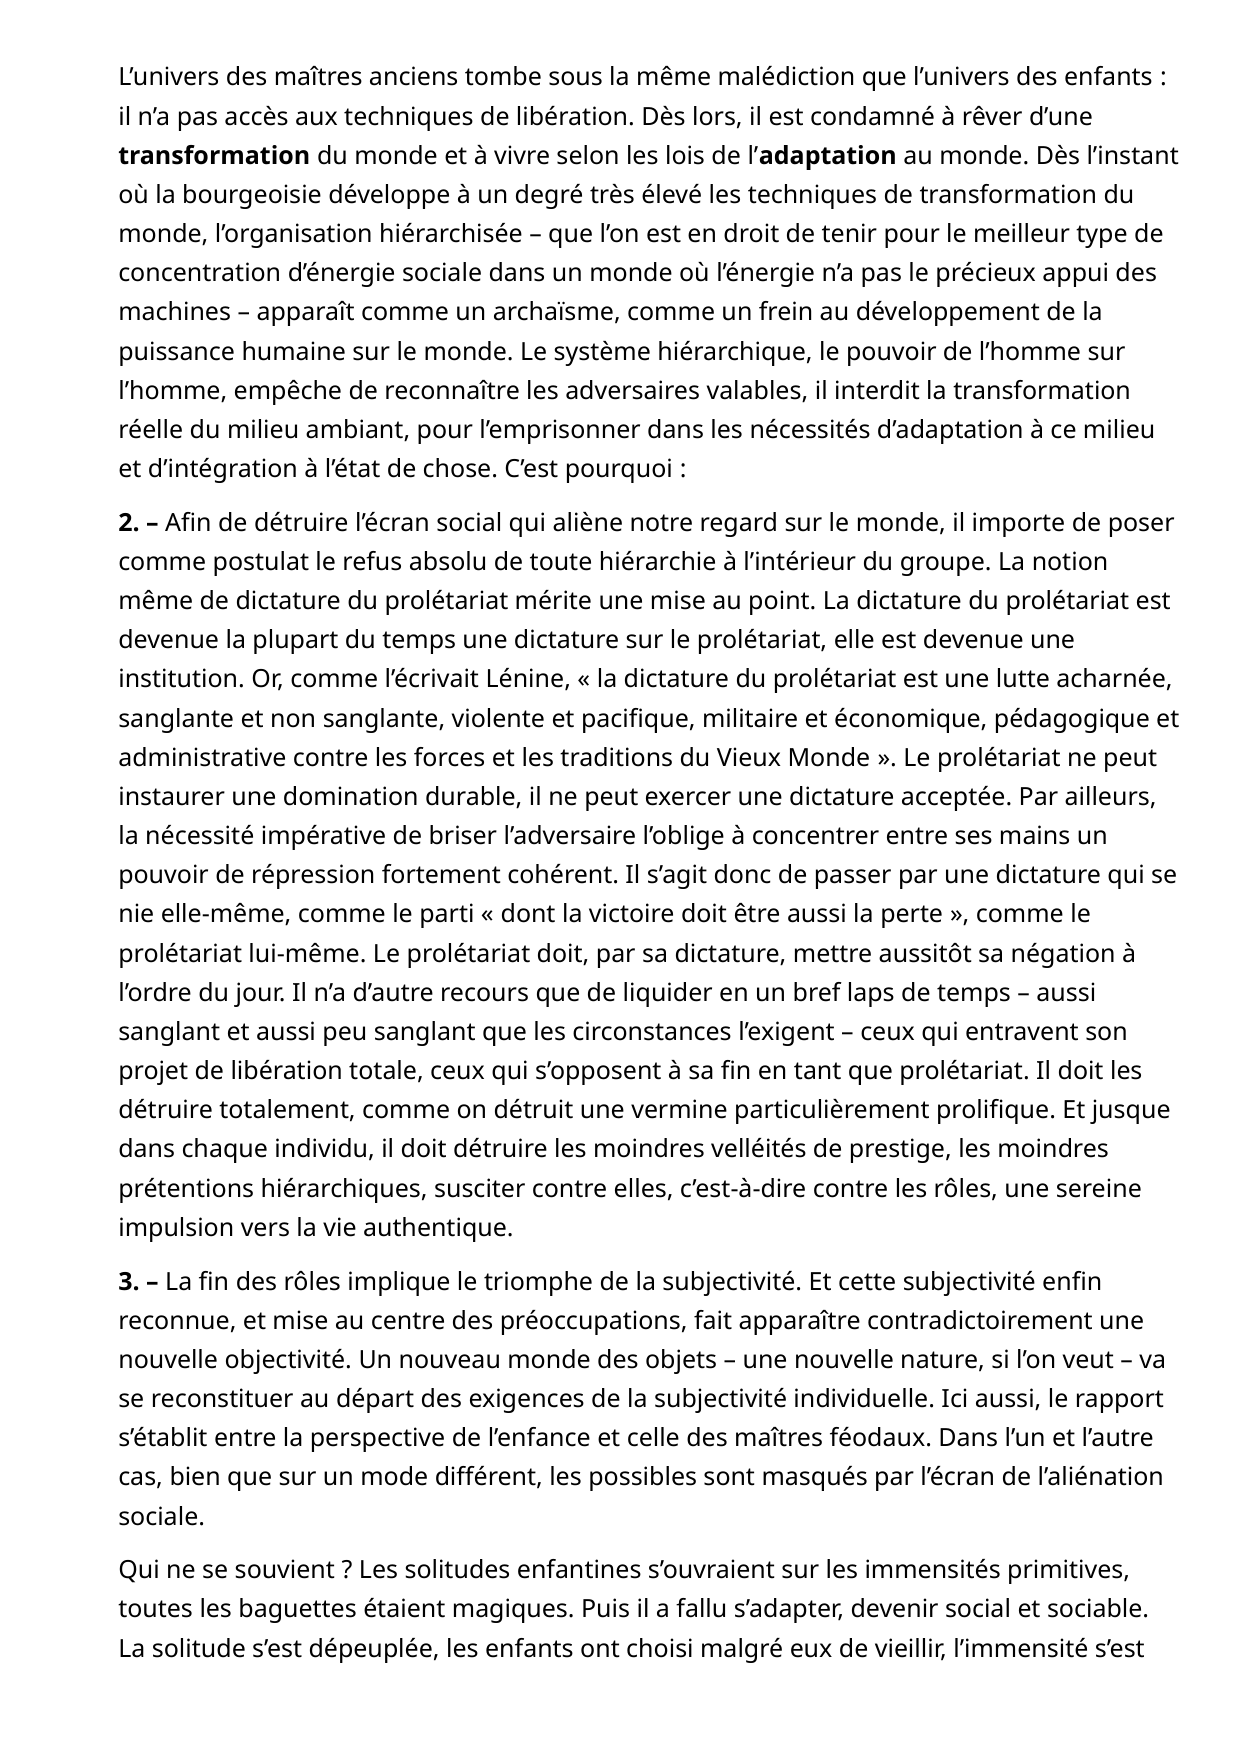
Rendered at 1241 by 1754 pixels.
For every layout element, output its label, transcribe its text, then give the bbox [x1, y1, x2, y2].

text L’univers des maîtres anciens tombe sous la même malédiction que l’univers des enfants : il n’a pas accès aux techniques de libération. Dès lors, il est condamné à rêver d’une transformation du monde et à vivre selon les lois de l’adaptation au monde. Dès l’instant où la bourgeoisie développe à un degré très élevé les techniques de transformation du monde, l’organisation hiérarchisée – que l’on est en droit de tenir pour le meilleur type de concentration d’énergie sociale dans un monde où l’énergie n’a pas le précieux appui des machines – apparaît comme un archaïsme, comme un frein au développement de la puissance humaine sur le monde. Le système hiérarchique, le pouvoir de l’homme sur l’homme, empêche de reconnaître les adversaires valables, il interdit la transformation réelle du milieu ambiant, pour l’emprisonner dans les nécessités d’adaptation à ce milieu et d’intégration à l’état de chose. C’est pourquoi : [118, 59, 1181, 485]
text 3. – La fin des rôles implique le triomphe de la subjectivité. Et cette subjectivité enfin reconnue, et mise au centre des préoccupations, fait apparaître contradictoirement une nouvelle objectivité. Un nouveau monde des objets – une nouvelle nature, si l’on veut – va se reconstituer au départ des exigences de la subjectivité individuelle. Ici aussi, le rapport s’établit entre la perspective de l’enfance et celle des maîtres féodaux. Dans l’un et l’autre cas, bien que sur un mode différent, les possibles sont masqués par l’écran de l’aliénation sociale. [118, 1263, 1181, 1532]
text 2. – Afin de détruire l’écran social qui aliène notre regard sur le monde, il importe de poser comme postulat le refus absolu de toute hiérarchie à l’intérieur du groupe. La notion même de dictature du prolétariat mérite une mise au point. La dictature du prolétariat est devenue la plupart du temps une dictature sur le prolétariat, elle est devenue une institution. Or, comme l’écrivait Lénine, « la dictature du prolétariat est une lutte acharnée, sanglante et non sanglante, violente et pacifique, militaire et économique, pédagogique et administrative contre les forces et les traditions du Vieux Monde ». Le prolétariat ne peut instaurer une domination durable, il ne peut exercer une dictature acceptée. Par ailleurs, la nécessité impérative de briser l’adversaire l’oblige à concentrer entre ses mains un pouvoir de répression fortement cohérent. Il s’agit donc de passer par une dictature qui se nie elle-même, comme le parti « dont la victoire doit être aussi la perte », comme le prolétariat lui-même. Le prolétariat doit, par sa dictature, mettre aussitôt sa négation à l’ordre du jour. Il n’a d’autre recours que de liquider en un bref laps de temps – aussi sanglant et aussi peu sanglant que les circonstances l’exigent – ceux qui entravent son projet de libération totale, ceux qui s’opposent à sa fin en tant que prolétariat. Il doit les détruire totalement, comme on détruit une vermine particulièrement prolifique. Et jusque dans chaque individu, il doit détruire les moindres velléités de prestige, les moindres prétentions hiérarchiques, susciter contre elles, c’est-à-dire contre les rôles, une sereine impulsion vers la vie authentique. [118, 504, 1181, 1243]
text Qui ne se souvient ? Les solitudes enfantines s’ouvraient sur les immensités primitives, toutes les baguettes étaient magiques. Puis il a fallu s’adapter, devenir social et sociable. La solitude s’est dépeuplée, les enfants ont choisi malgré eux de vieillir, l’immensité s’est [118, 1552, 1181, 1664]
